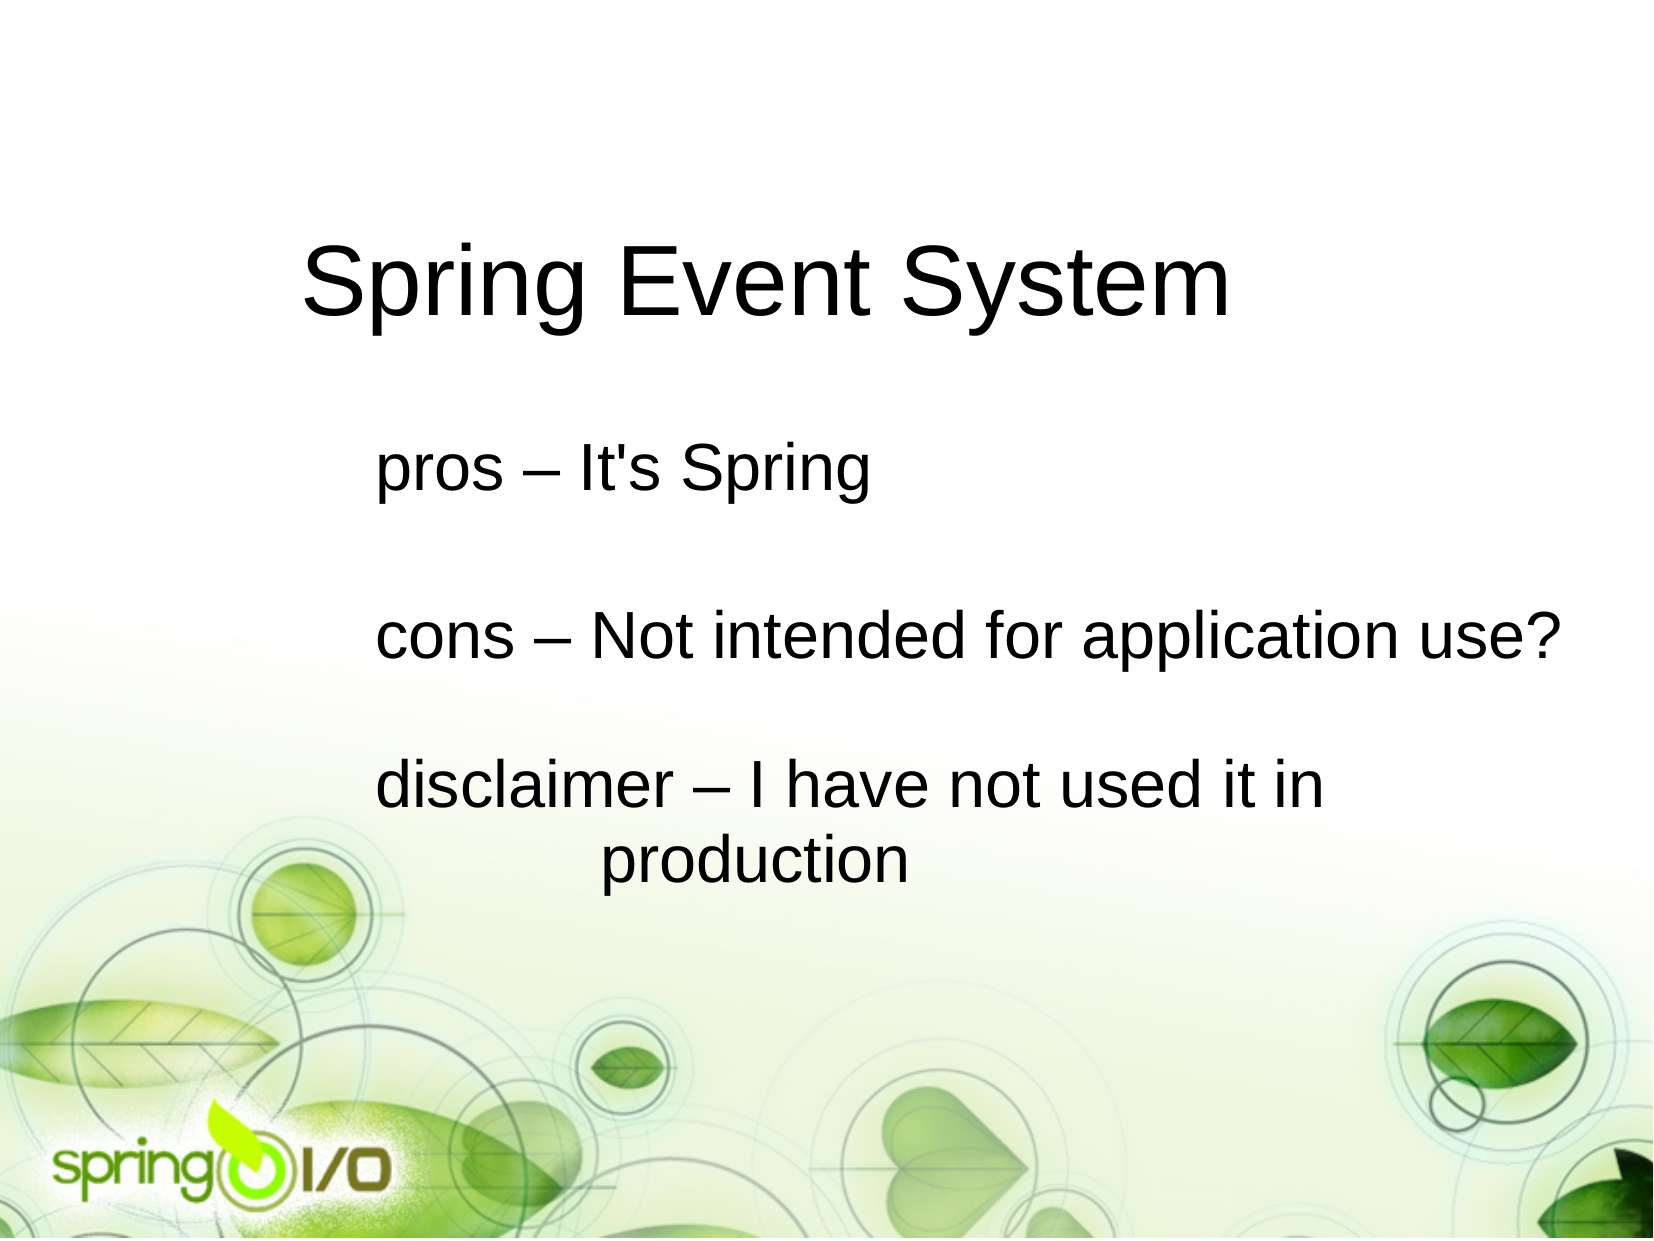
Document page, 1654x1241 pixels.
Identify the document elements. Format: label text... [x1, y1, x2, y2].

text_box Spring Event System pros – It's Spring cons – Not intended for application use? disclaimer – I have not used it in production [300, 225, 1571, 1110]
picture [0, 0, 1654, 1238]
